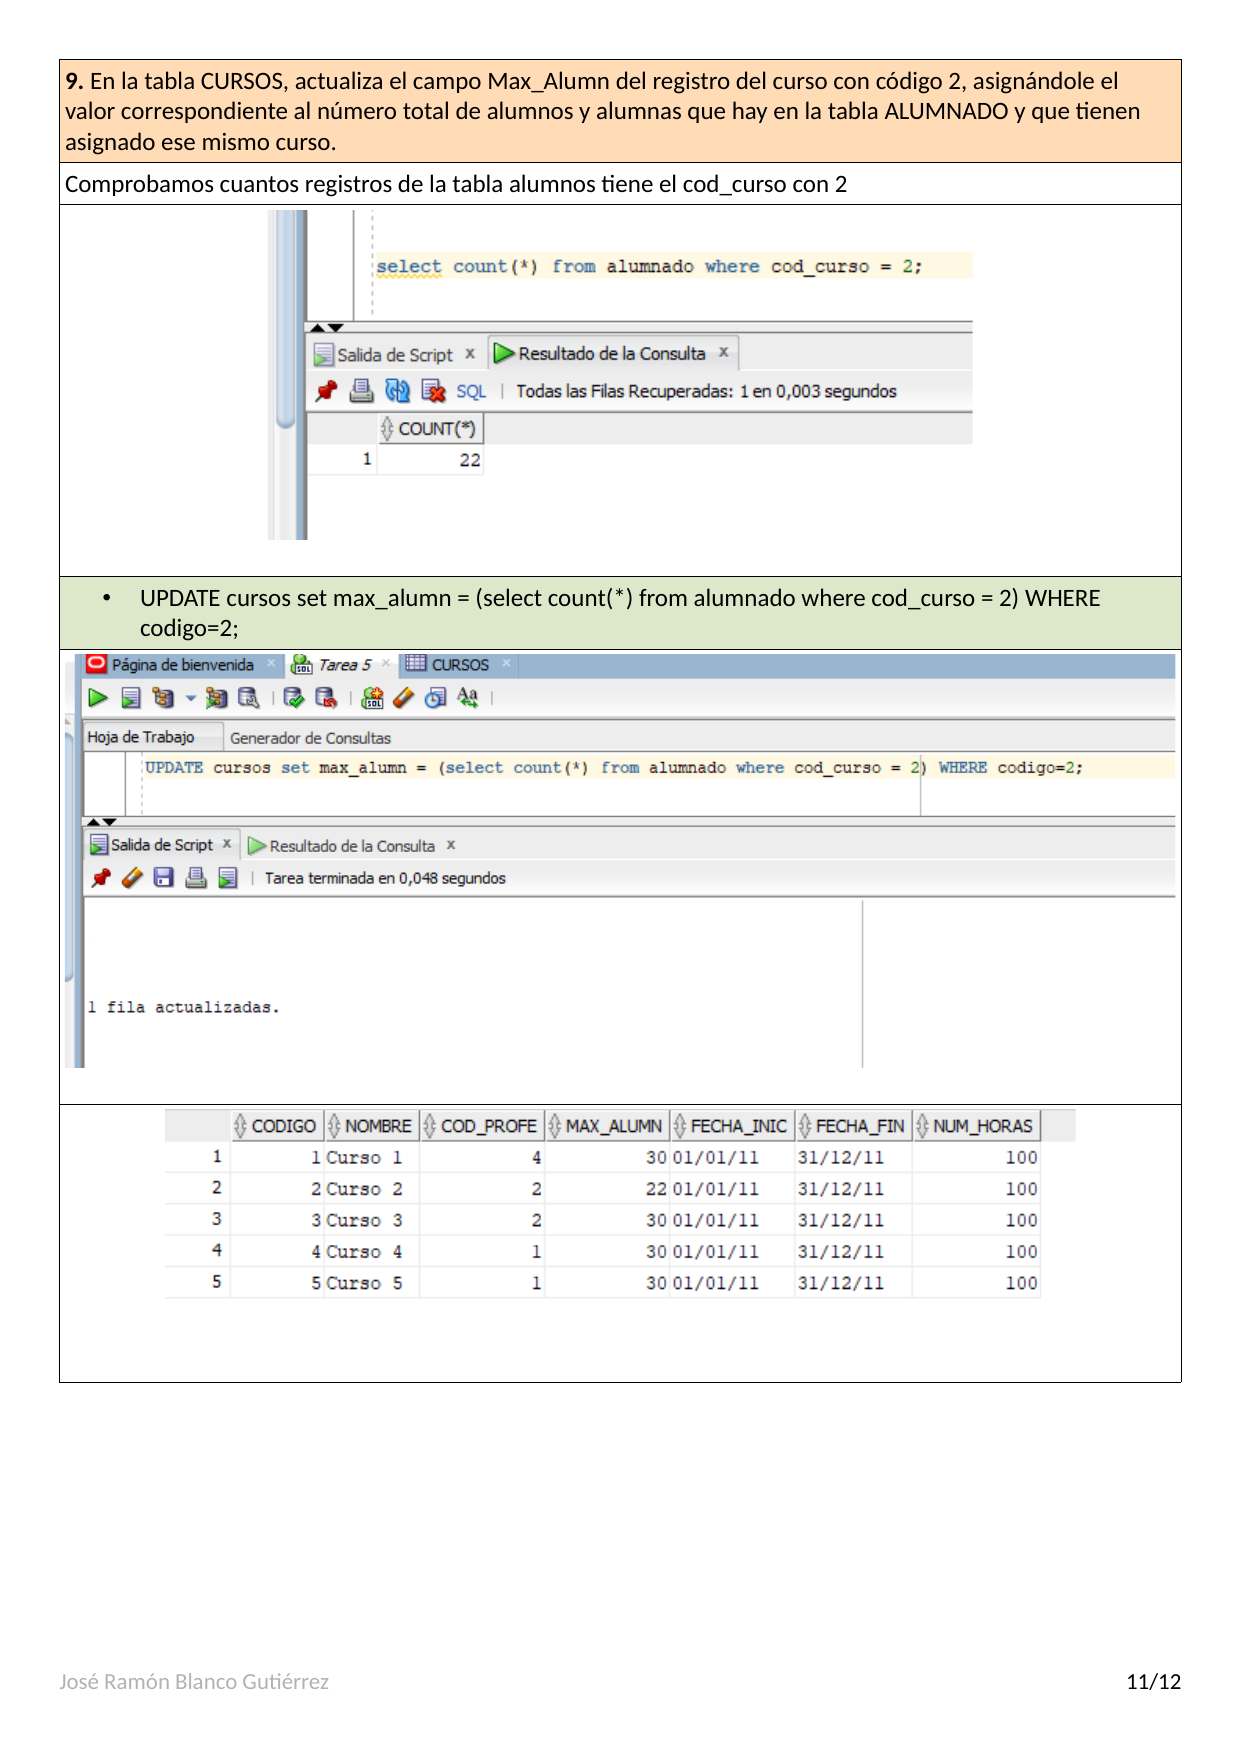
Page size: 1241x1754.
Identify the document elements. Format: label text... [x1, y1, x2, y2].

table_cell Comprobamos cuantos registros de la tabla alumnos tiene el cod_curso con 2 [60, 163, 1181, 204]
picture [267, 210, 973, 540]
table_cell [60, 205, 1181, 576]
table_cell [60, 1105, 1181, 1382]
table_header 9. En la tabla CURSOS, actualiza el campo Max_Alumn del registro del curso con código 2, asignándole el valor correspondiente al número total de alumnos y alumnas que hay en la tabla ALUMNADO y que tienen asignado ese mismo curso. [60, 60, 1181, 162]
table_cell UPDATE cursos set max_alumn = (select count(*) from alumnado where cod_curso = 2) WHERE codigo=2; [60, 577, 1181, 649]
picture [64, 654, 1176, 1068]
picture [164, 1109, 1076, 1346]
table_cell [60, 650, 1181, 1104]
